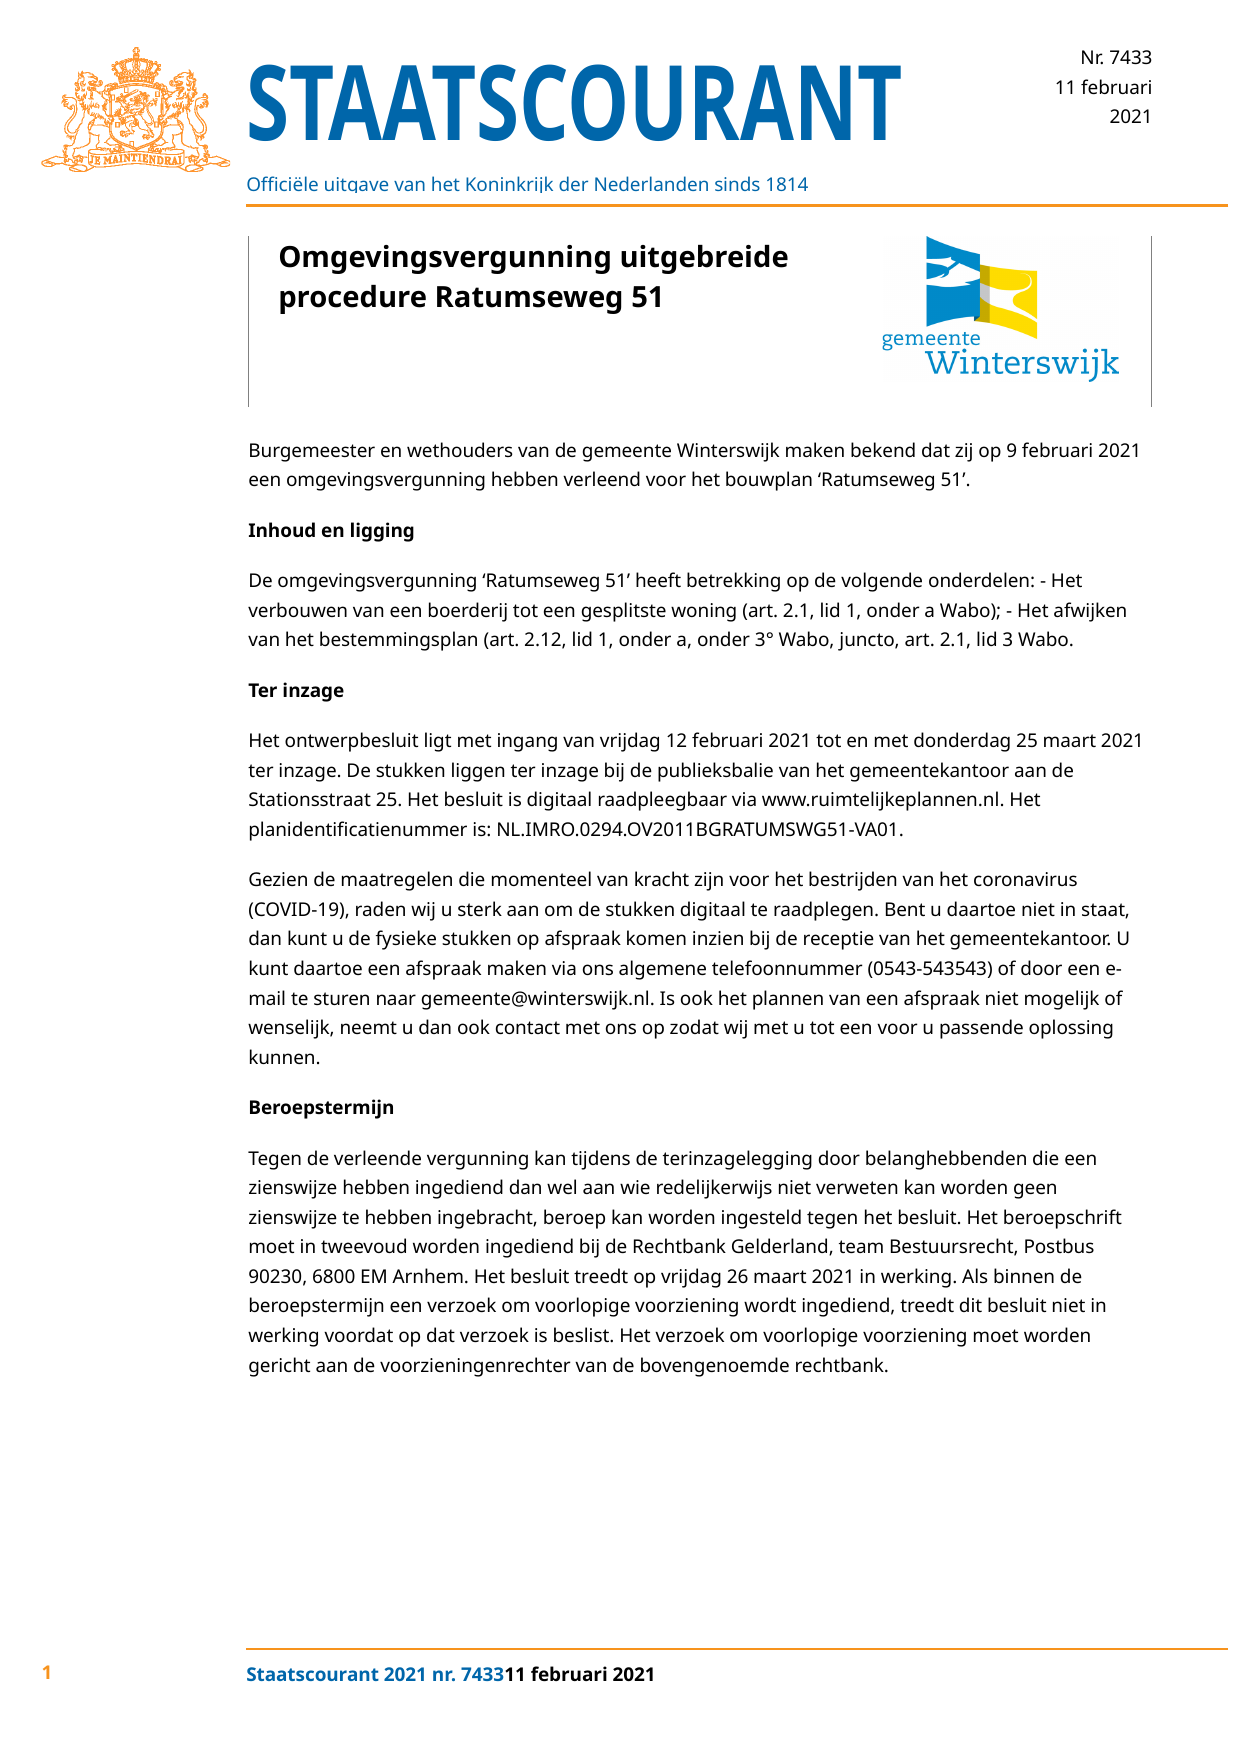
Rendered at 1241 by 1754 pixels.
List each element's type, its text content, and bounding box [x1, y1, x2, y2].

table_header Omgevingsvergunning uitgebreide procedure Ratumseweg 51 [249, 236, 850, 407]
picture [882, 236, 1119, 382]
text Inhoud en ligging [248, 517, 1152, 542]
text Burgemeester en wethouders van de gemeente Winterswijk maken bekend dat zij op 9 februari 2021 een omgevingsvergunning hebben verleend voor het bouwplan ‘Ratumseweg 51’. [248, 437, 1152, 492]
picture [1111, 360, 1119, 371]
text Het ontwerpbesluit ligt met ingang van vrijdag 12 februari 2021 tot en met donderdag 25 maart 2021 ter inzage. De stukken liggen ter inzage bij de publieksbalie van het gemeentekantoor aan de Stationsstraat 25. Het besluit is digitaal raadpleegbaar via www.ruimtelijkeplannen.nl. Het planidentificatienummer is: NL.IMRO.0294.OV2011BGRATUMSWG51-VA01. [248, 727, 1152, 842]
picture [41, 47, 231, 172]
table_header [850, 236, 1151, 407]
text Ter inzage [248, 677, 1152, 702]
text Gezien de maatregelen die momenteel van kracht zijn voor het bestrijden van het coronavirus (COVID-19), raden wij u sterk aan om de stukken digitaal te raadplegen. Bent u daartoe niet in staat, dan kunt u de fysieke stukken op afspraak komen inzien bij de receptie van het gemeentekantoor. U kunt daartoe een afspraak maken via ons algemene telefoonnummer (0543-543543) of door een e-mail te sturen naar gemeente@winterswijk.nl. Is ook het plannen van een afspraak niet mogelijk of wenselijk, neemt u dan ook contact met ons op zodat wij met u tot een voor u passende oplossing kunnen. [248, 866, 1152, 1069]
text De omgevingsvergunning ‘Ratumseweg 51’ heeft betrekking op de volgende onderdelen: - Het verbouwen van een boerderij tot een gesplitste woning (art. 2.1, lid 1, onder a Wabo); - Het afwijken van het bestemmingsplan (art. 2.12, lid 1, onder a, onder 3° Wabo, juncto, art. 2.1, lid 3 Wabo. [248, 567, 1152, 652]
text Tegen de verleende vergunning kan tijdens de terinzagelegging door belanghebbenden die een zienswijze hebben ingediend dan wel aan wie redelijkerwijs niet verweten kan worden geen zienswijze te hebben ingebracht, beroep kan worden ingesteld tegen het besluit. Het beroepschrift moet in tweevoud worden ingediend bij de Rechtbank Gelderland, team Bestuursrecht, Postbus 90230, 6800 EM Arnhem. Het besluit treedt op vrijdag 26 maart 2021 in werking. Als binnen de beroepstermijn een verzoek om voorlopige voorziening wordt ingediend, treedt dit besluit niet in werking voordat op dat verzoek is beslist. Het verzoek om voorlopige voorziening moet worden gericht aan de voorzieningenrechter van de bovengenoemde rechtbank. [248, 1145, 1152, 1377]
text Beroepstermijn [248, 1094, 1152, 1120]
